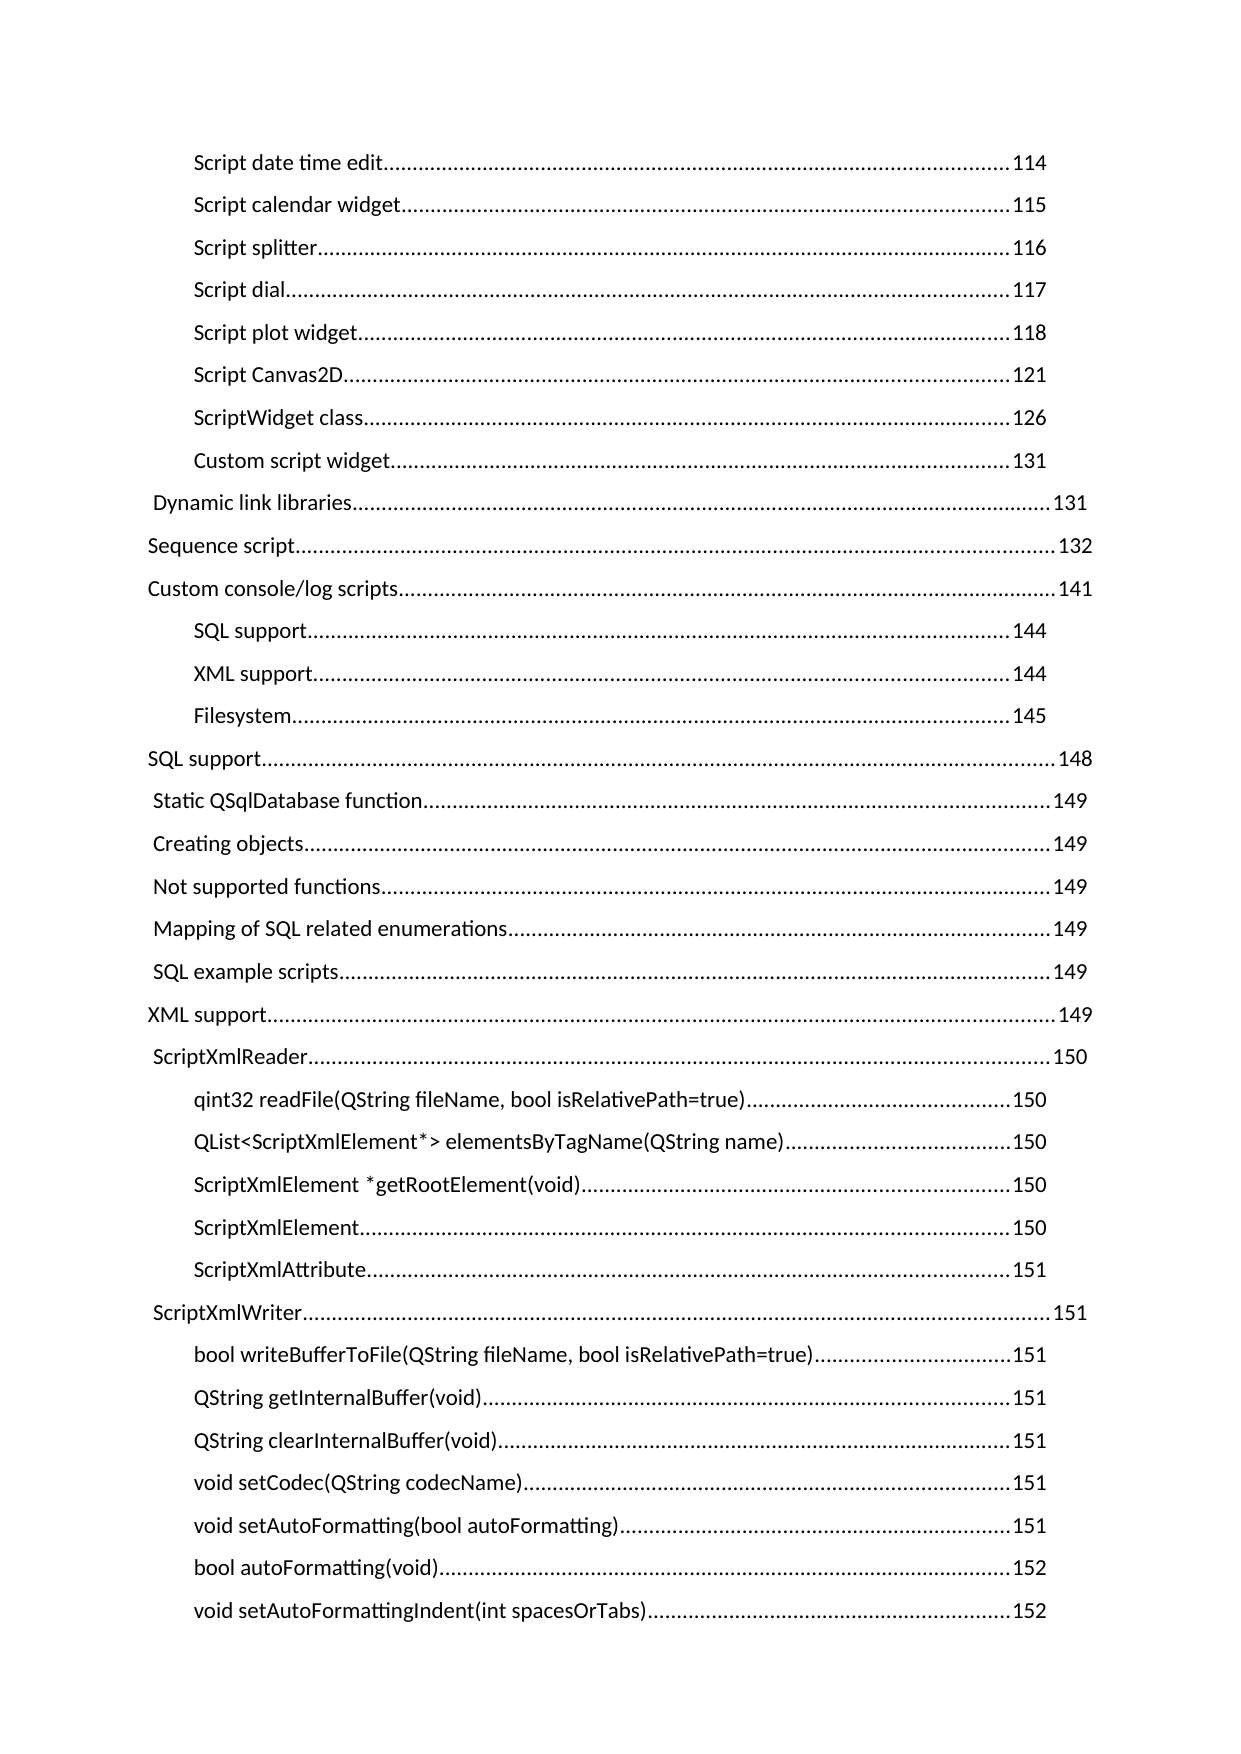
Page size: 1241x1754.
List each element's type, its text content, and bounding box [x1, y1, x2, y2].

text Script date time edit 114 [193, 148, 1093, 176]
text Filesystem 145 [193, 701, 1093, 729]
text QString clearInternalBuffer(void) 151 [193, 1426, 1093, 1454]
text qint32 readFile(QString fileName, bool isRelativePath=true) 150 [193, 1085, 1093, 1113]
text Script plot widget 118 [193, 318, 1093, 346]
text void setCodec(QString codecName) 151 [193, 1468, 1093, 1496]
text Dynamic link libraries 131 [153, 488, 1093, 516]
text ScriptXmlElement *getRootElement(void) 150 [193, 1170, 1093, 1198]
text Mapping of SQL related enumerations 149 [153, 914, 1093, 942]
text void setAutoFormattingIndent(int spacesOrTabs) 152 [193, 1596, 1093, 1624]
text ScriptXmlWriter 151 [153, 1298, 1093, 1326]
text Static QSqlDatabase function 149 [153, 787, 1093, 815]
text Script splitter 116 [193, 233, 1093, 261]
text bool writeBufferToFile(QString fileName, bool isRelativePath=true) 151 [193, 1341, 1093, 1368]
text Script calendar widget 115 [193, 190, 1093, 218]
text SQL support 148 [148, 744, 1093, 772]
text SQL support 144 [193, 616, 1093, 644]
text ScriptWidget class 126 [193, 403, 1093, 431]
text ScriptXmlReader 150 [153, 1042, 1093, 1070]
text QString getInternalBuffer(void) 151 [193, 1383, 1093, 1411]
text Script Canvas2D 121 [193, 361, 1093, 389]
text Sequence script 132 [148, 531, 1093, 559]
text Custom script widget 131 [193, 446, 1093, 474]
text bool autoFormatting(void) 152 [193, 1553, 1093, 1582]
text Script dial 117 [193, 275, 1093, 303]
text Not supported functions 149 [153, 872, 1093, 900]
text void setAutoFormatting(bool autoFormatting) 151 [193, 1511, 1093, 1539]
text Creating objects 149 [153, 829, 1093, 857]
text SQL example scripts 149 [153, 957, 1093, 985]
text Custom console/log scripts 141 [148, 574, 1093, 602]
text QList<ScriptXmlElement*> elementsByTagName(QString name) 150 [193, 1127, 1093, 1156]
text XML support 149 [148, 1000, 1093, 1028]
text XML support 144 [193, 659, 1093, 687]
text ScriptXmlAttribute 151 [193, 1255, 1093, 1283]
text ScriptXmlElement 150 [193, 1213, 1093, 1241]
